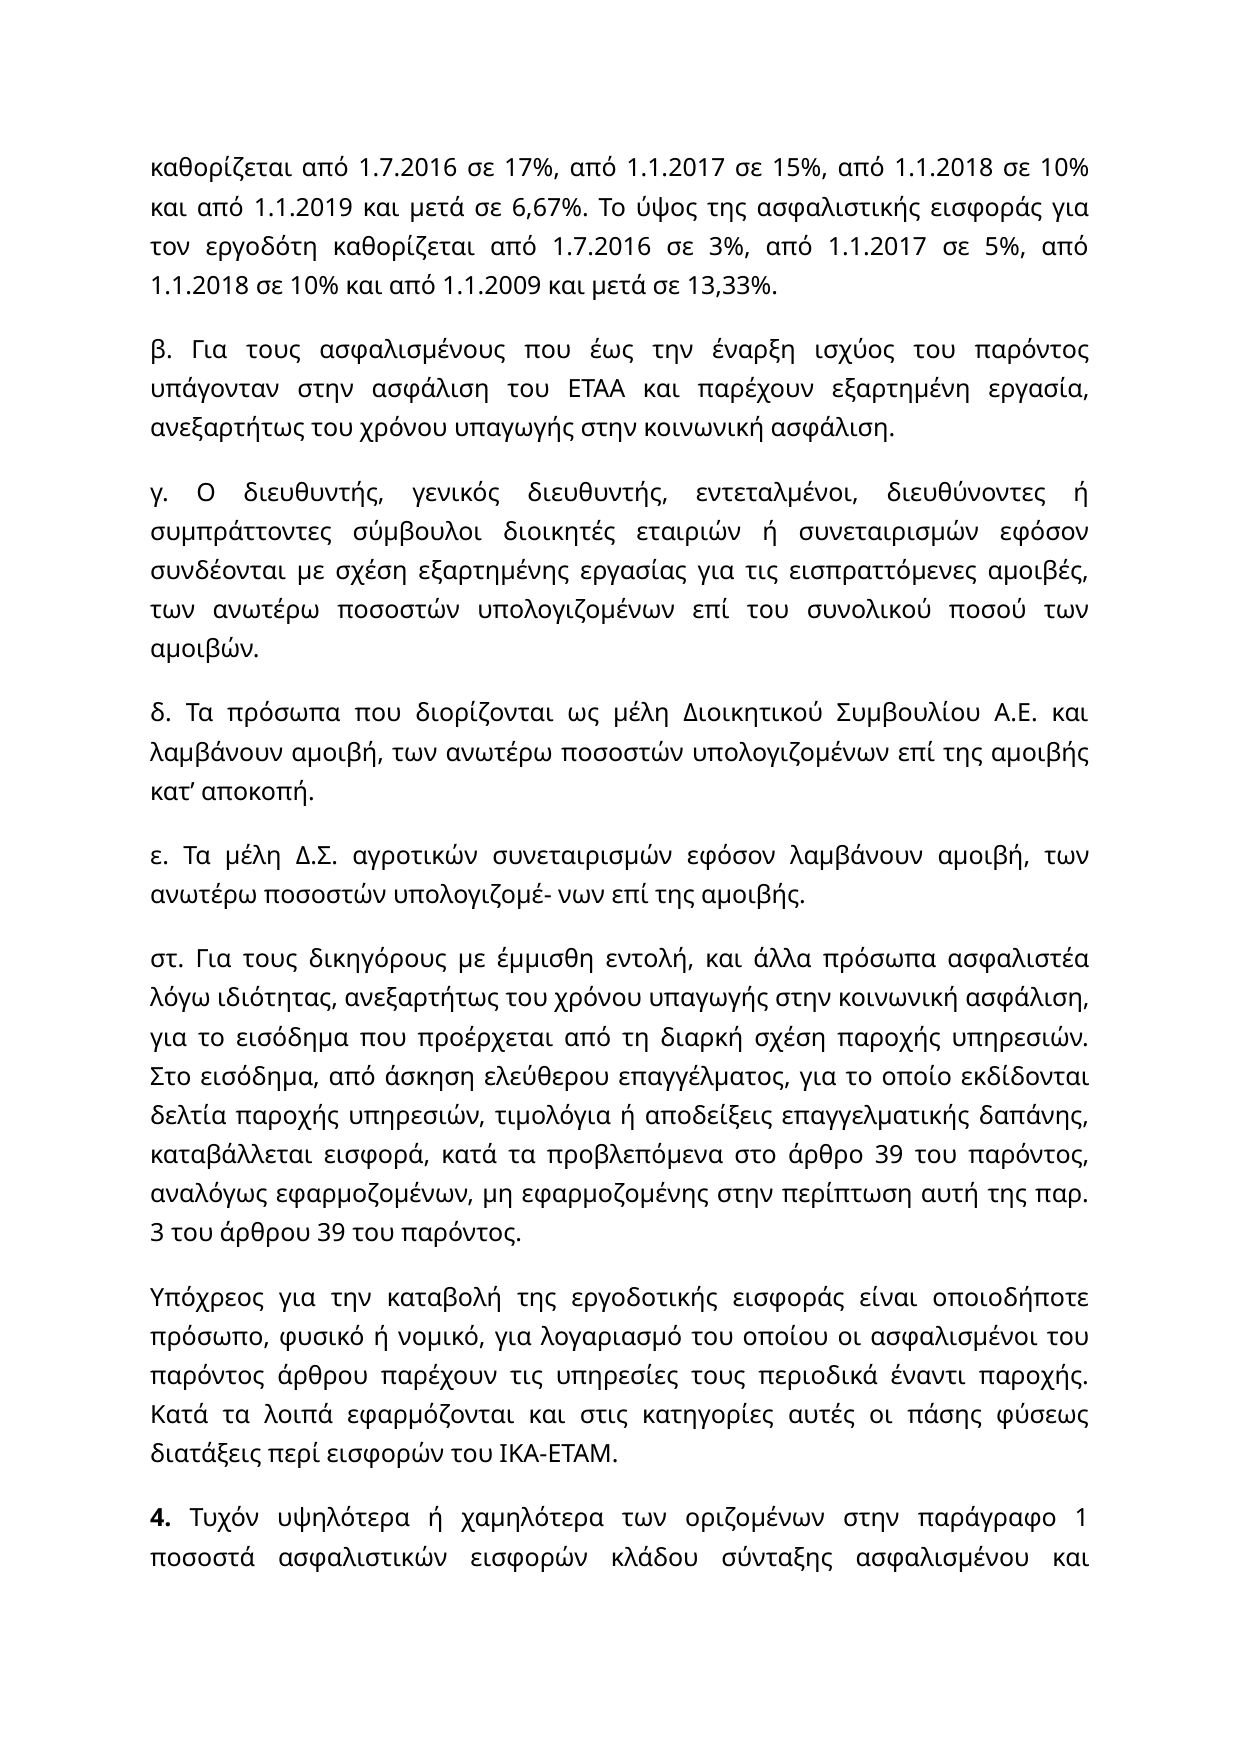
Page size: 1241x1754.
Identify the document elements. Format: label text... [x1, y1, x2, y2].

text β. Για τους ασφαλισμένους που έως την έναρξη ισχύος του παρόντος υπάγονταν στην ασφάλιση του ΕΤΑΑ και παρέχουν εξαρτημένη εργασία, ανεξαρτήτως του χρόνου υπαγωγής στην κοινωνική ασφάλιση. [150, 332, 1090, 444]
text 4. Τυχόν υψηλότερα ή χαμηλότερα των οριζομένων στην παράγραφο 1 ποσοστά ασφαλιστικών εισφορών κλάδου σύνταξης ασφαλισμένου και [150, 1500, 1090, 1573]
text γ. Ο διευθυντής, γενικός διευθυντής, εντεταλμένοι, διευθύνοντες ή συμπράττοντες σύμβουλοι διοικητές εταιριών ή συνεταιρισμών εφόσον συνδέονται με σχέση εξαρτημένης εργασίας για τις εισπραττόμενες αμοιβές, των ανωτέρω ποσοστών υπολογιζομένων επί του συνολικού ποσού των αμοιβών. [150, 474, 1090, 665]
text δ. Τα πρόσωπα που διορίζονται ως μέλη Διοικητικού Συμβουλίου Α.Ε. και λαμβάνουν αμοιβή, των ανωτέρω ποσοστών υπολογιζομένων επί της αμοιβής κατ’ αποκοπή. [150, 695, 1090, 807]
text καθορίζεται από 1.7.2016 σε 17%, από 1.1.2017 σε 15%, από 1.1.2018 σε 10% και από 1.1.2019 και μετά σε 6,67%. Το ύψος της ασφαλιστικής εισφοράς για τον εργοδότη καθορίζεται από 1.7.2016 σε 3%, από 1.1.2017 σε 5%, από 1.1.2018 σε 10% και από 1.1.2009 και μετά σε 13,33%. [150, 150, 1090, 302]
text στ. Για τους δικηγόρους με έμμισθη εντολή, και άλλα πρόσωπα ασφαλιστέα λόγω ιδιότητας, ανεξαρτήτως του χρόνου υπαγωγής στην κοινωνική ασφάλιση, για το εισόδημα που προέρχεται από τη διαρκή σχέση παροχής υπηρεσιών. Στο εισόδημα, από άσκηση ελεύθερου επαγγέλματος, για το οποίο εκδίδονται δελτία παροχής υπηρεσιών, τιμολόγια ή αποδείξεις επαγγελματικής δαπάνης, καταβάλλεται εισφορά, κατά τα προβλεπόμενα στο άρθρο 39 του παρόντος, αναλόγως εφαρμοζομένων, μη εφαρμοζομένης στην περίπτωση αυτή της παρ. 3 του άρθρου 39 του παρόντος. [150, 941, 1090, 1249]
text Υπόχρεος για την καταβολή της εργοδοτικής εισφοράς είναι οποιοδήποτε πρόσωπο, φυσικό ή νομικό, για λογαριασμό του οποίου οι ασφαλισμένοι του παρόντος άρθρου παρέχουν τις υπηρεσίες τους περιοδικά έναντι παροχής. Κατά τα λοιπά εφαρμόζονται και στις κατηγορίες αυτές οι πάσης φύσεως διατάξεις περί εισφορών του ΙΚΑ-ΕΤΑΜ. [150, 1279, 1090, 1470]
text ε. Τα μέλη Δ.Σ. αγροτικών συνεταιρισμών εφόσον λαμβάνουν αμοιβή, των ανωτέρω ποσοστών υπολογιζομέ- νων επί της αμοιβής. [150, 837, 1090, 911]
